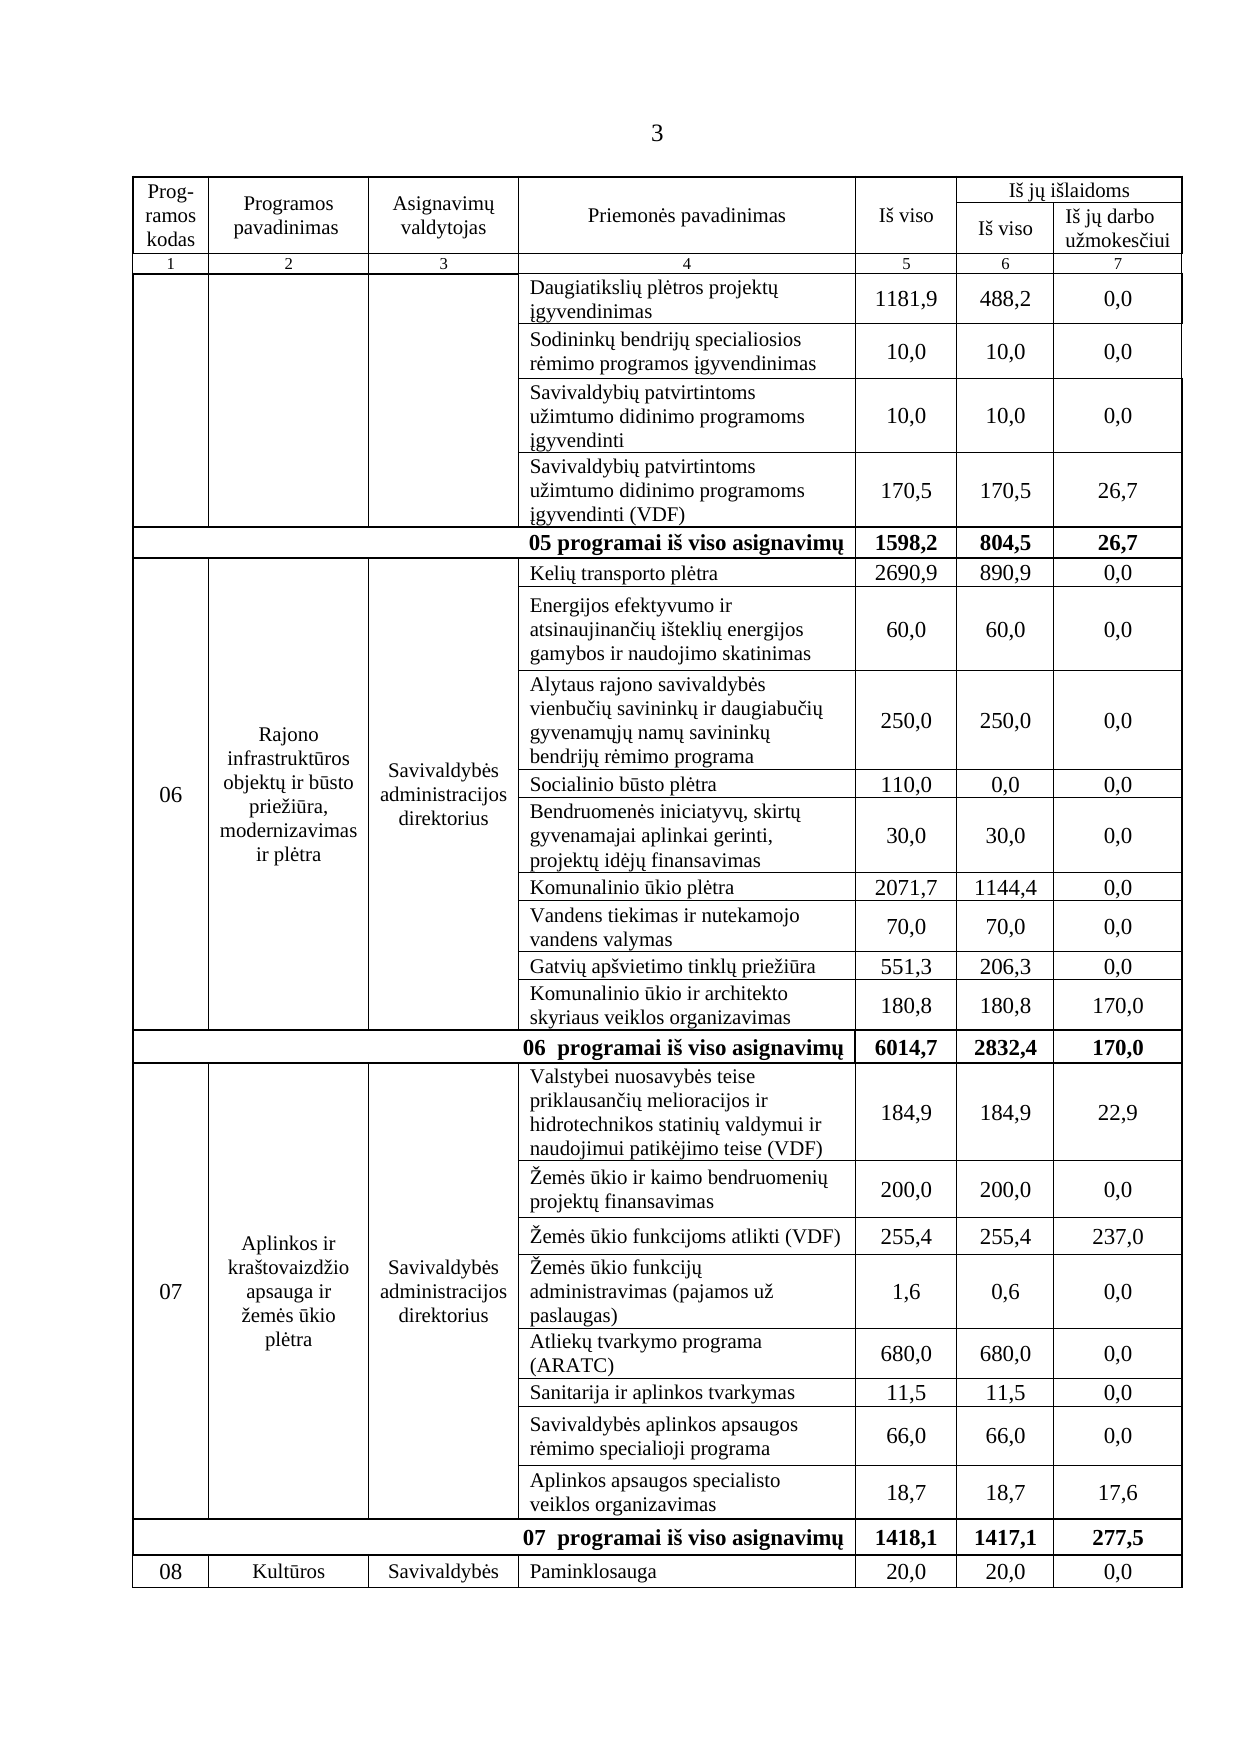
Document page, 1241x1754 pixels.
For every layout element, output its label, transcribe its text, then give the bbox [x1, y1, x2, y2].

table_cell 184,9 [957, 1064, 1053, 1160]
table_cell 18,7 [856, 1466, 956, 1518]
table_cell 804,5 [957, 528, 1053, 557]
table_cell Kelių transporto plėtra [519, 559, 855, 586]
table_cell 237,0 [1054, 1218, 1181, 1254]
table_cell Bendruomenės iniciatyvų, skirtų gyvenamajai aplinkai gerinti, projektų idėjų finansavimas [519, 798, 855, 872]
table_cell 0,0 [1054, 671, 1181, 768]
table_cell 1144,4 [957, 873, 1053, 900]
table_cell 0,0 [1054, 1161, 1181, 1217]
table_cell 170,0 [1054, 980, 1181, 1029]
table_cell 70,0 [957, 901, 1053, 951]
table_cell 0,0 [1054, 587, 1181, 670]
table_cell Gatvių apšvietimo tinklų priežiūra [519, 952, 855, 979]
table_cell Savivaldybės [369, 1556, 518, 1587]
table_cell 0,0 [1054, 952, 1181, 979]
table_cell 0,0 [1054, 770, 1181, 797]
table_cell 2690,9 [856, 559, 956, 586]
table_cell 680,0 [856, 1329, 956, 1377]
table_cell Kultūros [209, 1556, 368, 1587]
table_cell 0,0 [957, 770, 1053, 797]
table_cell 0,0 [1054, 1556, 1181, 1587]
table_cell Žemės ūkio funkcijų administravimas (pajamos už paslaugas) [519, 1255, 855, 1327]
table_cell 2071,7 [856, 873, 956, 900]
table_cell [134, 275, 208, 526]
table_header Prog-ramos kodas [134, 178, 208, 252]
table_header Programos pavadinimas [209, 178, 368, 252]
table_cell 277,5 [1054, 1520, 1181, 1554]
table_cell Komunalinio ūkio ir architekto skyriaus veiklos organizavimas [519, 980, 855, 1029]
table_header Asignavimų valdytojas [369, 178, 518, 252]
table_cell 6 [957, 254, 1053, 273]
table_cell 255,4 [856, 1218, 956, 1254]
table_cell Socialinio būsto plėtra [519, 770, 855, 797]
table_cell 06 programai iš viso asignavimų [134, 1031, 854, 1062]
table_cell 1181,9 [856, 274, 956, 323]
table_cell Rajono infrastruktūros objektų ir būsto priežiūra, modernizavimas ir plėtra [209, 559, 368, 1029]
table_cell 110,0 [856, 770, 956, 797]
table_cell Paminklosauga [519, 1556, 855, 1587]
table_cell 70,0 [856, 901, 956, 951]
table_cell 170,5 [957, 453, 1053, 526]
table_cell [369, 275, 518, 526]
table_cell 07 programai iš viso asignavimų [134, 1520, 855, 1554]
table_cell 200,0 [856, 1161, 956, 1217]
table_cell 20,0 [957, 1556, 1053, 1587]
table_cell 170,5 [856, 453, 956, 526]
table_cell 05 programai iš viso asignavimų [134, 528, 855, 557]
table_cell 1417,1 [957, 1520, 1053, 1554]
table_cell 890,9 [957, 559, 1053, 586]
table_header Iš jų išlaidoms [957, 178, 1181, 202]
table_header Iš viso [856, 178, 956, 252]
table_cell Daugiatikslių plėtros projektų įgyvendinimas [519, 274, 855, 323]
table_cell 6014,7 [856, 1031, 956, 1062]
table_cell 180,8 [957, 980, 1053, 1029]
table_cell 2832,4 [957, 1031, 1053, 1062]
table_cell 488,2 [957, 274, 1053, 323]
table_cell 20,0 [856, 1556, 956, 1587]
table_cell 551,3 [856, 952, 956, 979]
table_cell 0,0 [1054, 274, 1181, 323]
table_cell 7 [1054, 254, 1181, 273]
table_cell Komunalinio ūkio plėtra [519, 873, 855, 900]
table_cell 17,6 [1054, 1466, 1181, 1518]
table_cell 0,0 [1054, 1407, 1181, 1465]
table_cell 0,0 [1054, 798, 1181, 872]
table_cell 0,0 [1054, 1255, 1181, 1327]
table_cell Iš jų darbo užmokesčiui [1054, 203, 1181, 252]
table_cell Savivaldybės aplinkos apsaugos rėmimo specialioji programa [519, 1407, 855, 1465]
table_cell 0,0 [1054, 379, 1181, 452]
table_cell 11,5 [957, 1379, 1053, 1406]
table_cell Savivaldybių patvirtintoms užimtumo didinimo programoms įgyvendinti (VDF) [519, 453, 855, 526]
table_cell Energijos efektyvumo ir atsinaujinančių išteklių energijos gamybos ir naudojimo skatinimas [519, 587, 855, 670]
table_cell 06 [134, 559, 208, 1029]
table_cell 1,6 [856, 1255, 956, 1327]
table_cell 10,0 [957, 324, 1053, 377]
table_cell Atliekų tvarkymo programa (ARATC) [519, 1329, 855, 1377]
table_cell 10,0 [957, 379, 1053, 452]
table_cell 18,7 [957, 1466, 1053, 1518]
table_cell 0,6 [957, 1255, 1053, 1327]
table_cell 1418,1 [856, 1520, 956, 1554]
table_cell 250,0 [856, 671, 956, 768]
table_cell 11,5 [856, 1379, 956, 1406]
table_cell 170,0 [1054, 1031, 1181, 1062]
table_cell Sanitarija ir aplinkos tvarkymas [519, 1379, 855, 1406]
table_cell 250,0 [957, 671, 1053, 768]
table_cell 200,0 [957, 1161, 1053, 1217]
table_cell 0,0 [1054, 873, 1181, 900]
table_cell Vandens tiekimas ir nutekamojo vandens valymas [519, 901, 855, 951]
table_cell 3 [369, 254, 518, 273]
table_cell [209, 275, 368, 526]
table_cell 10,0 [856, 324, 956, 377]
table_cell 2 [209, 254, 368, 273]
table_cell 180,8 [856, 980, 956, 1029]
table_cell Žemės ūkio funkcijoms atlikti (VDF) [519, 1218, 855, 1254]
table_cell 1598,2 [856, 528, 956, 557]
table_cell 0,0 [1054, 324, 1181, 377]
table_cell 4 [519, 254, 855, 273]
table_cell Alytaus rajono savivaldybės vienbučių savininkų ir daugiabučių gyvenamųjų namų savininkų bendrijų rėmimo programa [519, 671, 855, 768]
table_cell 66,0 [957, 1407, 1053, 1465]
table_cell 10,0 [856, 379, 956, 452]
table_cell 07 [134, 1064, 208, 1518]
table_cell 26,7 [1054, 453, 1181, 526]
table_cell 30,0 [957, 798, 1053, 872]
table_cell Žemės ūkio ir kaimo bendruomenių projektų finansavimas [519, 1161, 855, 1217]
table_cell 60,0 [957, 587, 1053, 670]
table_cell 0,0 [1054, 559, 1181, 586]
table_cell 206,3 [957, 952, 1053, 979]
table_cell 08 [133, 1556, 208, 1587]
table_cell 1 [133, 254, 208, 273]
table_cell 60,0 [856, 587, 956, 670]
table_cell 0,0 [1054, 1329, 1181, 1377]
table_cell Aplinkos ir kraštovaizdžio apsauga ir žemės ūkio plėtra [209, 1064, 368, 1518]
table_header Priemonės pavadinimas [519, 178, 855, 252]
table_cell Savivaldybės administracijos direktorius [369, 1064, 518, 1518]
table_cell 680,0 [957, 1329, 1053, 1377]
table_cell Savivaldybių patvirtintoms užimtumo didinimo programoms įgyvendinti [519, 379, 855, 452]
table_cell 0,0 [1054, 901, 1181, 951]
table_cell Valstybei nuosavybės teise priklausančių melioracijos ir hidrotechnikos statinių valdymui ir naudojimui patikėjimo teise (VDF) [519, 1064, 855, 1160]
table_cell 5 [856, 254, 956, 273]
table_cell 26,7 [1054, 528, 1181, 557]
table_cell Iš viso [957, 203, 1053, 252]
table_cell 22,9 [1054, 1064, 1181, 1160]
table_cell Sodininkų bendrijų specialiosios rėmimo programos įgyvendinimas [519, 324, 855, 377]
table_cell Aplinkos apsaugos specialisto veiklos organizavimas [519, 1466, 855, 1518]
table_cell 255,4 [957, 1218, 1053, 1254]
table_cell Savivaldybės administracijos direktorius [369, 559, 518, 1029]
table_cell 30,0 [856, 798, 956, 872]
table_cell 184,9 [856, 1064, 956, 1160]
table_cell 66,0 [856, 1407, 956, 1465]
table_cell 0,0 [1054, 1379, 1181, 1406]
